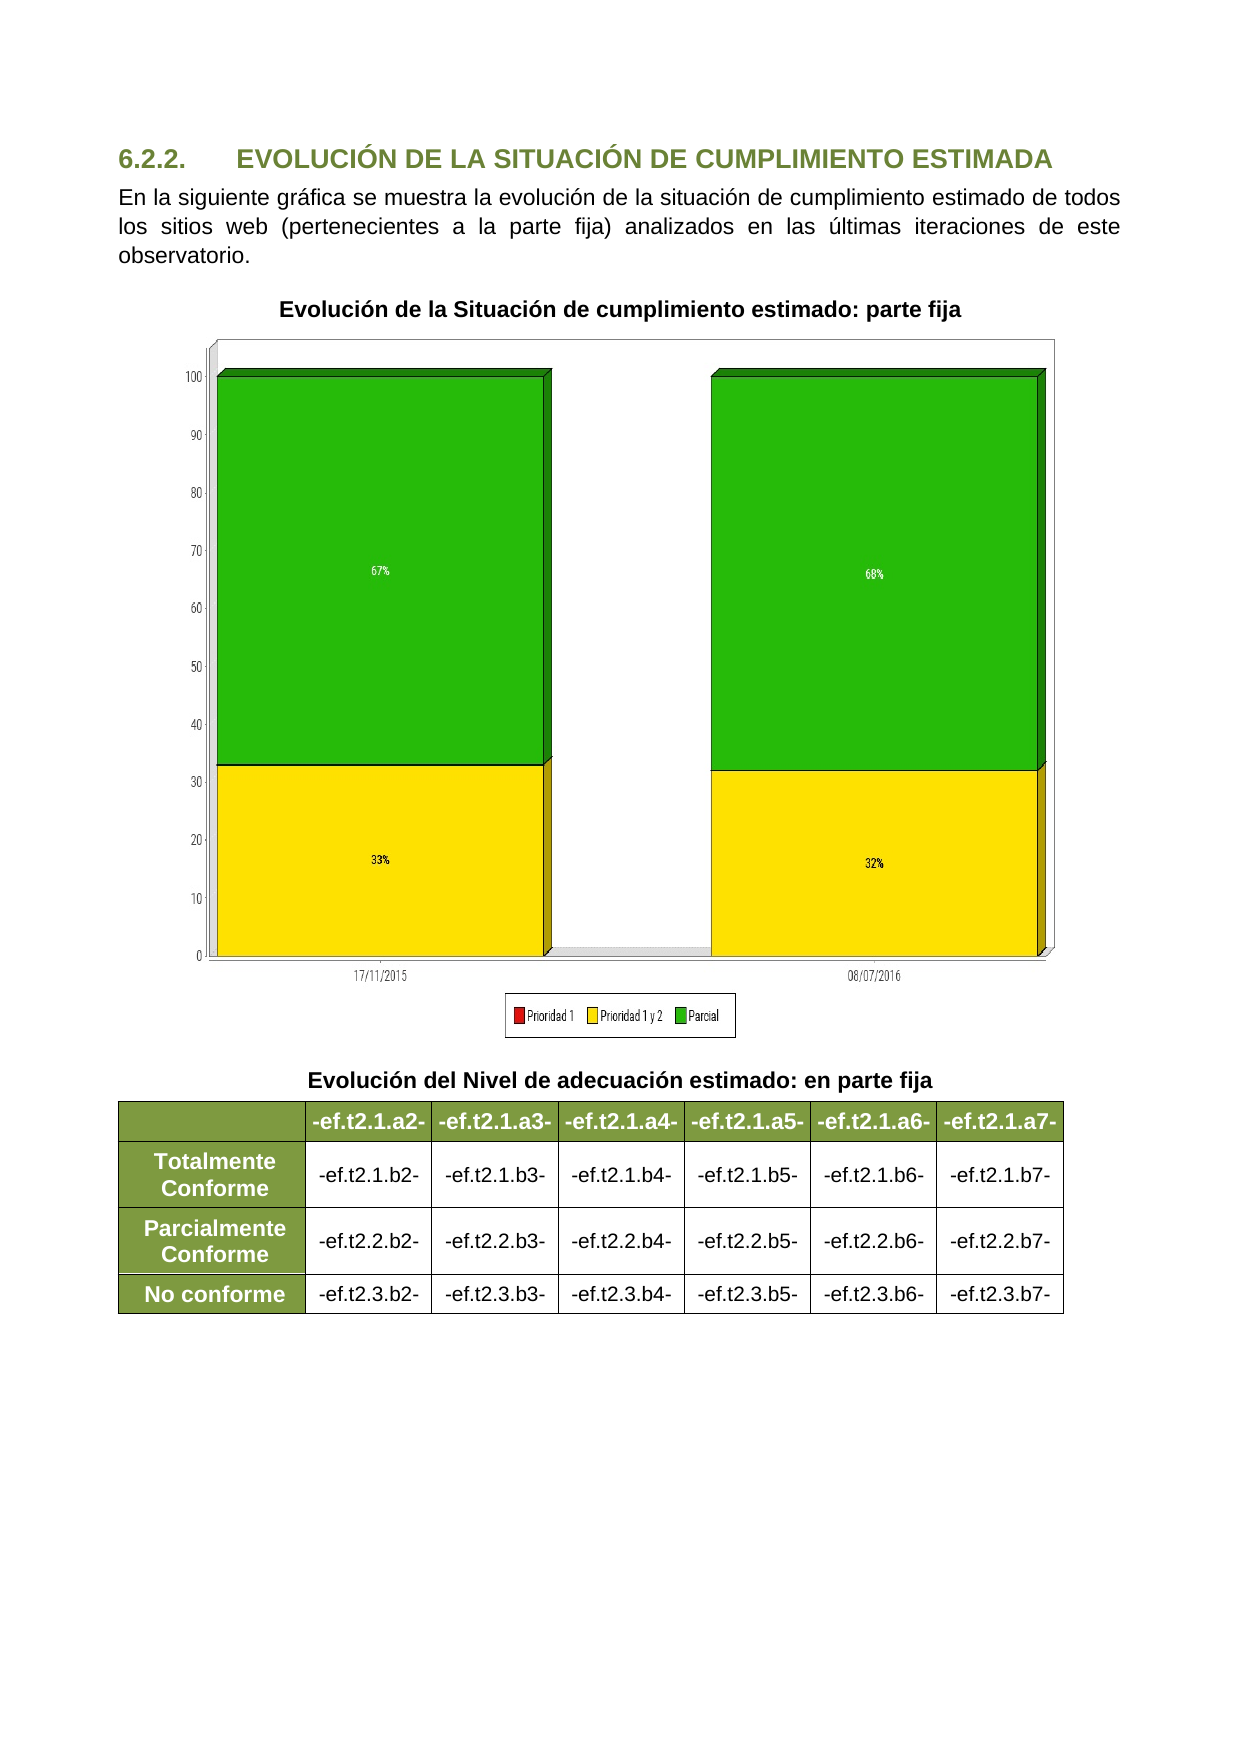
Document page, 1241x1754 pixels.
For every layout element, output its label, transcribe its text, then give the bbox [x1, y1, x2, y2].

table_cell -ef.t2.3.b4- [559, 1275, 684, 1313]
table_cell No conforme [119, 1275, 305, 1313]
table_cell -ef.t2.3.b2- [306, 1275, 431, 1313]
table_cell -ef.t2.2.b7- [937, 1208, 1063, 1273]
table_header -ef.t2.1.a7- [937, 1102, 1063, 1141]
table_cell -ef.t2.2.b6- [811, 1208, 936, 1273]
table_cell Totalmente Conforme [119, 1142, 305, 1207]
table_cell -ef.t2.1.b7- [937, 1142, 1063, 1207]
table_cell -ef.t2.1.b3- [432, 1142, 558, 1207]
table_header -ef.t2.1.a4- [559, 1102, 684, 1141]
text Evolución de la Situación de cumplimiento estimado: parte fija [118, 296, 1122, 322]
table_cell Parcialmente Conforme [119, 1208, 305, 1273]
table_header -ef.t2.1.a5- [685, 1102, 810, 1141]
table_cell -ef.t2.2.b3- [432, 1208, 558, 1273]
table_header -ef.t2.1.a3- [432, 1102, 558, 1141]
table_cell -ef.t2.3.b3- [432, 1275, 558, 1313]
table_cell -ef.t2.2.b4- [559, 1208, 684, 1273]
table_header -ef.t2.1.a2- [306, 1102, 431, 1141]
subtitle Evolución de la situación de cumplimiento estimada [118, 143, 1122, 174]
table_cell -ef.t2.3.b5- [685, 1275, 810, 1313]
table_cell -ef.t2.2.b2- [306, 1208, 431, 1273]
table_cell -ef.t2.3.b6- [811, 1275, 936, 1313]
table_cell -ef.t2.1.b4- [559, 1142, 684, 1207]
table_header -ef.t2.1.a6- [811, 1102, 936, 1141]
table_cell -ef.t2.1.b2- [306, 1142, 431, 1207]
text En la siguiente gráfica se muestra la evolución de la situación de cumplimiento estimado de todos los sitios web (pertenecientes a la parte fija) analizados en las últimas iteraciones de este observatorio. [118, 184, 1122, 268]
table_cell -ef.t2.1.b6- [811, 1142, 936, 1207]
text Evolución del Nivel de adecuación estimado: en parte fija [118, 1067, 1122, 1093]
table_header [119, 1102, 305, 1141]
table_cell -ef.t2.1.b5- [685, 1142, 810, 1207]
table_cell -ef.t2.2.b5- [685, 1208, 810, 1273]
picture [178, 329, 1062, 1040]
table_cell -ef.t2.3.b7- [937, 1275, 1063, 1313]
